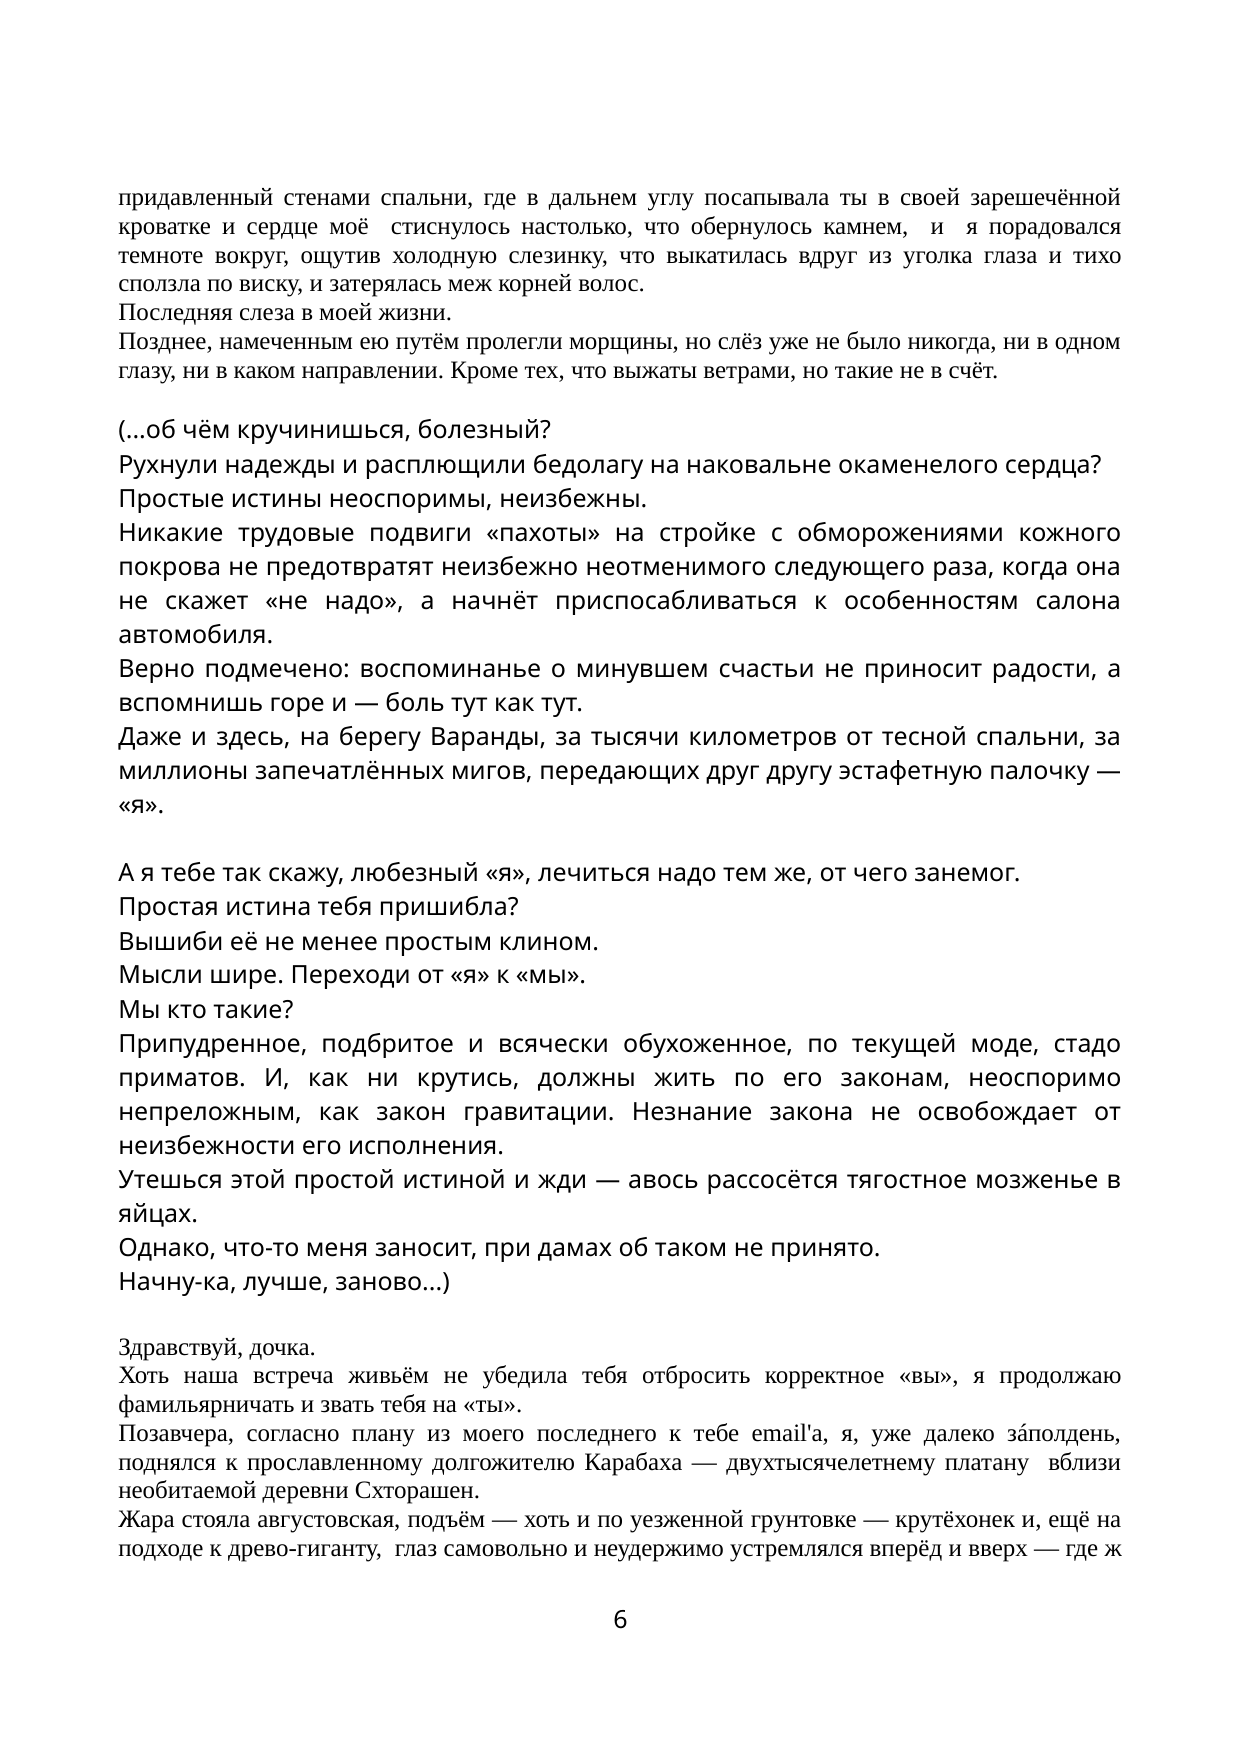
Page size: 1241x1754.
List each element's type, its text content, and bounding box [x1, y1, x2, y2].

text Мы кто такие? [118, 991, 1122, 1025]
text Никакие трудовые подвиги «пахоты» на стройке с обморожениями кожного покрова не предотвратят неизбежно неотменимого следующего раза, когда она не скажет «не надо», а начнёт приспосабливаться к особенностям салона автомобиля. [118, 514, 1122, 651]
text (...об чём кручинишься, болезный? [118, 412, 1122, 446]
text А я тебе так скажу, любезный «я», лечиться надо тем же, от чего занемог. [118, 855, 1122, 889]
text Здравствуй, дочка. [118, 1332, 1122, 1361]
text Даже и здесь, на берегу Варанды, за тысячи километров от тесной спальни, за миллионы запечатлённых мигов, передающих друг другу эстафетную палочку — «я». [118, 719, 1122, 821]
text Верно подмечено: воспоминанье о минувшем счастьи не приносит радости, а вспомнишь горе и — боль тут как тут. [118, 651, 1122, 719]
text Припудренное, подбритое и всячески обухоженное, по текущей моде, стадо приматов. И, как ни крутись, должны жить по его законам, неоспоримо непреложным, как закон гравитации. Незнание закона не освобождает от неизбежности его исполнения. [118, 1025, 1122, 1162]
text Мысли шире. Переходи от «я» к «мы». [118, 957, 1122, 991]
text придавленный стенами спальни, где в дальнем углу посапывала ты в своей зарешечённой кроватке и сердце моё стиснулось настолько, что обернулось камнем, и я порадовался темноте вокруг, ощутив холодную слезинку, что выкатилась вдруг из уголка глаза и тихо сползла по виску, и затерялась меж корней волос. [118, 182, 1122, 297]
text Утешься этой простой истиной и жди — авось рассосётся тягостное мозженье в яйцах. [118, 1162, 1122, 1230]
text Последняя слеза в моей жизни. [118, 297, 1122, 326]
text Вышиби её не менее простым клином. [118, 923, 1122, 957]
text Однако, что-то меня заносит, при дамах об таком не принято. [118, 1230, 1122, 1264]
text Позавчера, согласно плану из моего последнего к тебе email'а, я, уже далеко зáполдень, поднялся к прославленному долгожителю Карабаха — двухтысячелетнему платану вблизи необитаемой деревни Схторашен. [118, 1418, 1122, 1504]
text Начну-ка, лучше, заново...) [118, 1264, 1122, 1298]
text Хоть наша встреча живьём не убедила тебя отбросить корректное «вы», я продолжаю фамильярничать и звать тебя на «ты». [118, 1361, 1122, 1418]
text Простая истина тебя пришибла? [118, 889, 1122, 923]
text Рухнули надежды и расплющили бедолагу на наковальне окаменелого сердца? [118, 446, 1122, 480]
text Позднее, намеченным ею путём пролегли морщины, но слёз уже не было никогда, ни в одном глазу, ни в каком направлении. Кроме тех, что выжаты ветрами, но такие не в счёт. [118, 326, 1122, 383]
text Жара стояла августовская, подъём — хоть и по уезженной грунтовке — крутёхонек и, ещё на подходе к древо-гиганту, глаз самовольно и неудержимо устремлялся вперёд и вверх — где ж [118, 1504, 1122, 1562]
text Простые истины неоспоримы, неизбежны. [118, 480, 1122, 514]
